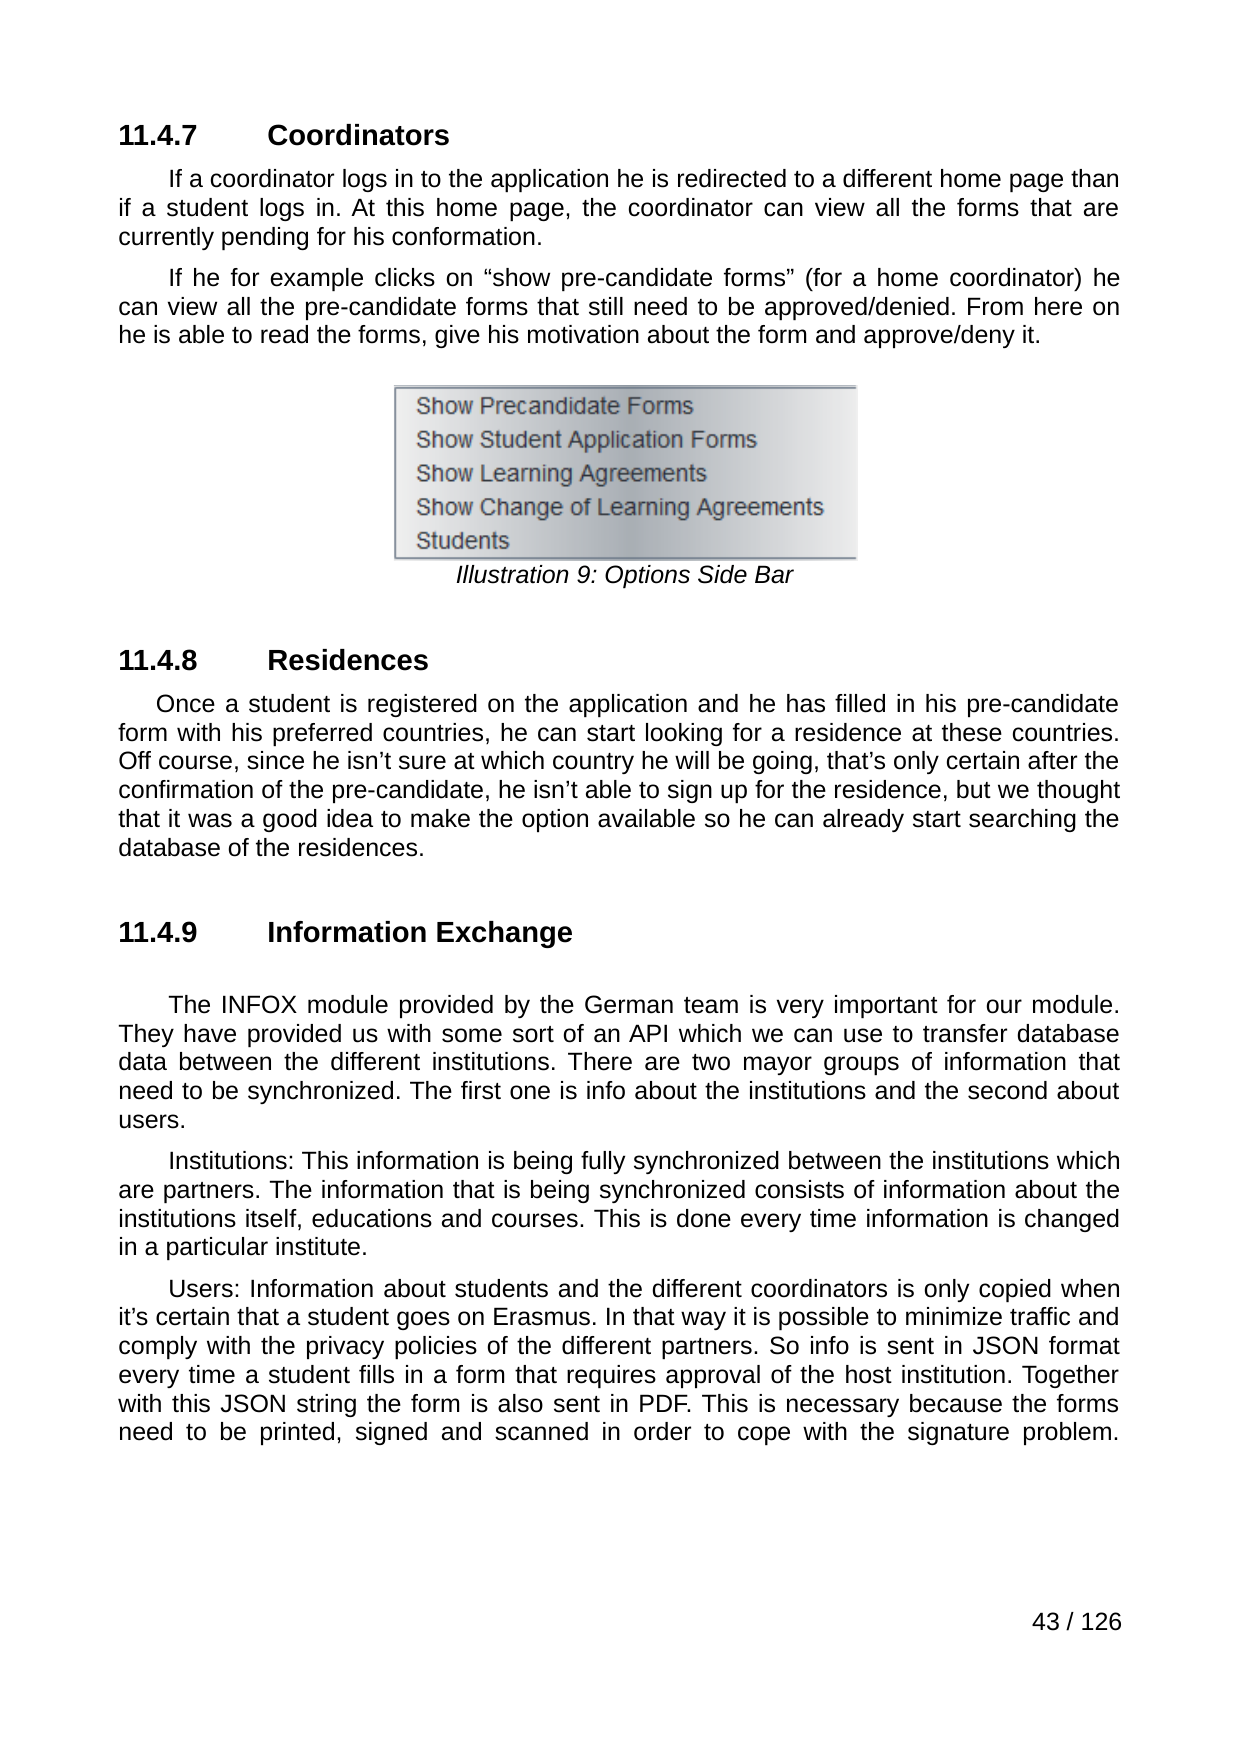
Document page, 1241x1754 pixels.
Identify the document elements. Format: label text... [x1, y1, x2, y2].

text If he for example clicks on “show pre-candidate forms” (for a home coordinator) he can view all the pre-candidate forms that still need to be approved/denied. From here on he is able to read the forms, give his motivation about the form and approve/deny it. [118, 263, 1122, 349]
subtitle Residences [118, 643, 1122, 676]
subtitle Coordinators [118, 118, 1122, 152]
picture [393, 385, 858, 561]
text Once a student is registered on the application and he has filled in his pre-candidate form with his preferred countries, he can start looking for a residence at these countries. Off course, since he isn’t sure at which country he will be going, that’s only certain after the confirmation of the pre-candidate, he isn’t able to sign up for the residence, but we thought that it was a good idea to make the option available so he can already start searching the database of the residences. [118, 689, 1122, 861]
text Users: Information about students and the different coordinators is only copied when it’s certain that a student goes on Erasmus. In that way it is possible to minimize traffic and comply with the privacy policies of the different partners. So info is sent in JSON format every time a student fills in a form that requires approval of the host institution. Together with this JSON string the form is also sent in PDF. This is necessary because the forms need to be printed, signed and scanned in order to cope with the signature problem. [118, 1274, 1122, 1504]
text The INFOX module provided by the German team is very important for our module. They have provided us with some sort of an API which we can use to transfer database data between the different institutions. There are two mayor groups of information that need to be synchronized. The first one is info about the institutions and the second about users. [118, 990, 1122, 1134]
text Illustration 9: Options Side Bar [393, 561, 858, 589]
text If a coordinator logs in to the application he is redirected to a different home page than if a student logs in. At this home page, the coordinator can view all the forms that are currently pending for his conformation. [118, 164, 1122, 250]
subtitle Information Exchange [118, 915, 1122, 949]
text Institutions: This information is being fully synchronized between the institutions which are partners. The information that is being synchronized consists of information about the institutions itself, educations and courses. This is done every time information is changed in a particular institute. [118, 1146, 1122, 1261]
